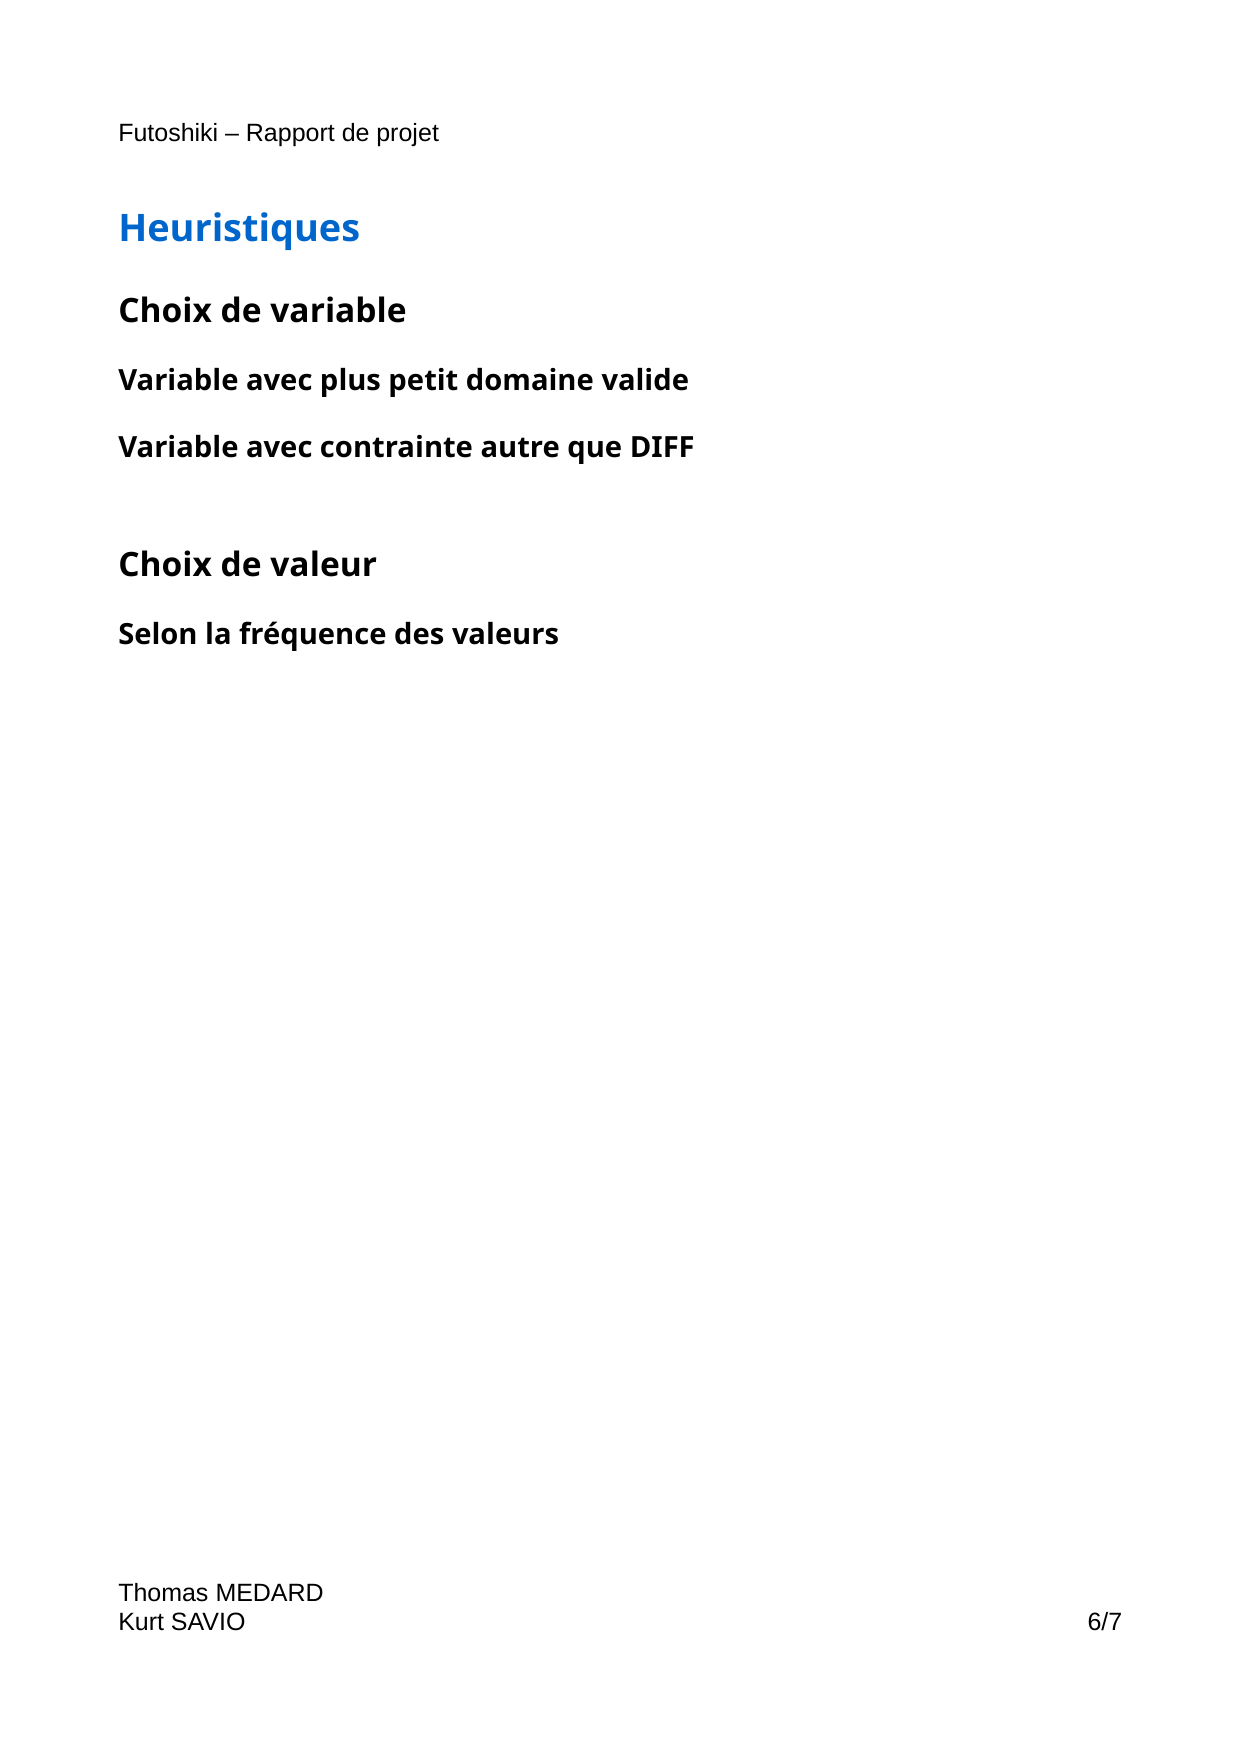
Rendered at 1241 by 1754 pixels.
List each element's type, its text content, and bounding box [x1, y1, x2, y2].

subtitle Choix de valeur [118, 540, 1122, 586]
subtitle Heuristiques [118, 201, 1122, 253]
subtitle Selon la fréquence des valeurs [118, 613, 1122, 653]
subtitle Variable avec contrainte autre que DIFF [118, 426, 1122, 466]
subtitle Variable avec plus petit domaine valide [118, 359, 1122, 399]
subtitle Choix de variable [118, 286, 1122, 332]
